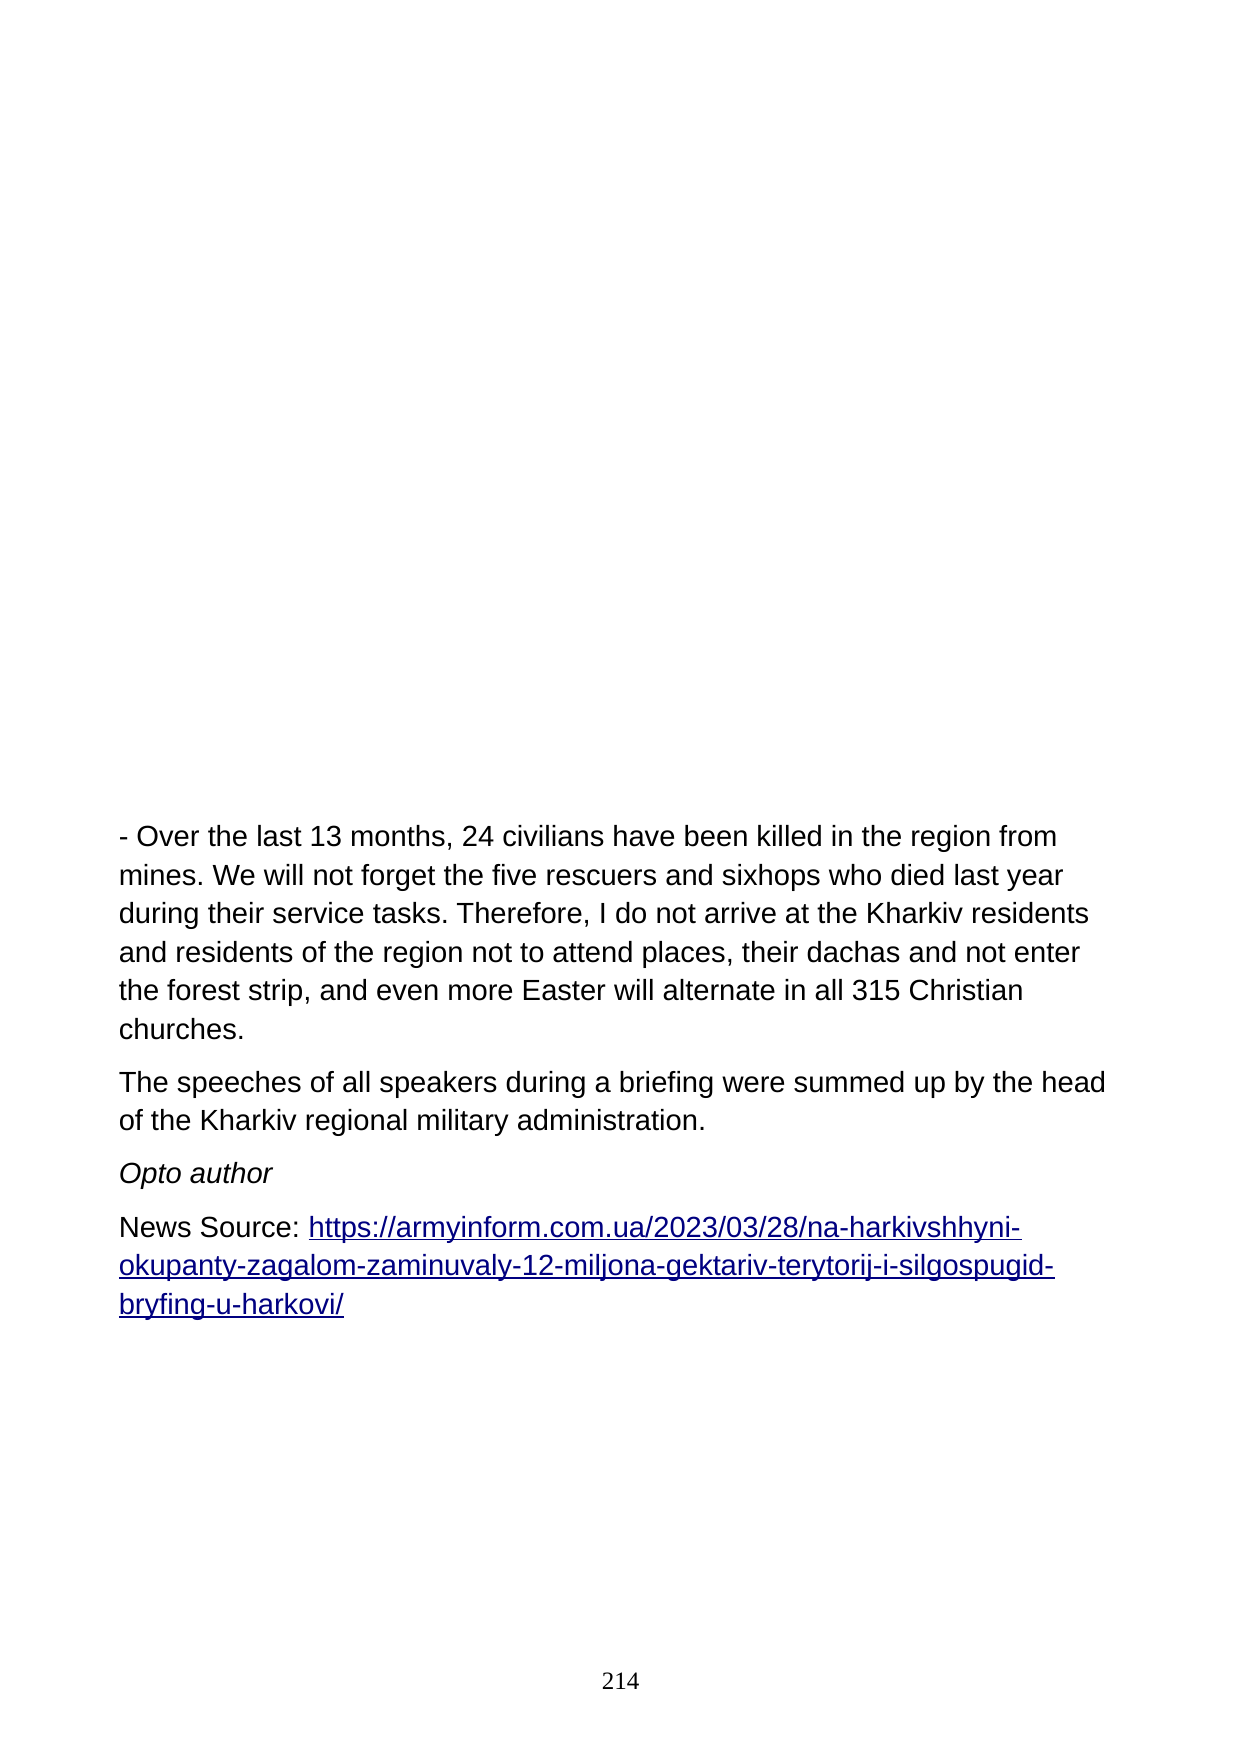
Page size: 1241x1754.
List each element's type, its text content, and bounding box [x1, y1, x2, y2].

text News Source: https://armyinform.com.ua/2023/03/28/na-harkivshhyni-okupanty-zagalom-zaminuvaly-12-miljona-gektariv-terytorij-i-silgospugid-bryfing-u-harkovi/ [118, 1210, 1122, 1320]
text - Over the last 13 months, 24 civilians have been killed in the region from mines. We will not forget the five rescuers and sixhops who died last year during their service tasks. Therefore, I do not arrive at the Kharkiv residents and residents of the region not to attend places, their dachas and not enter the forest strip, and even more Easter will alternate in all 315 Christian churches. [118, 118, 1122, 1045]
text Opto author [118, 1157, 1122, 1190]
text The speeches of all speakers during a briefing were summed up by the head of the Kharkiv regional military administration. [118, 1065, 1122, 1137]
